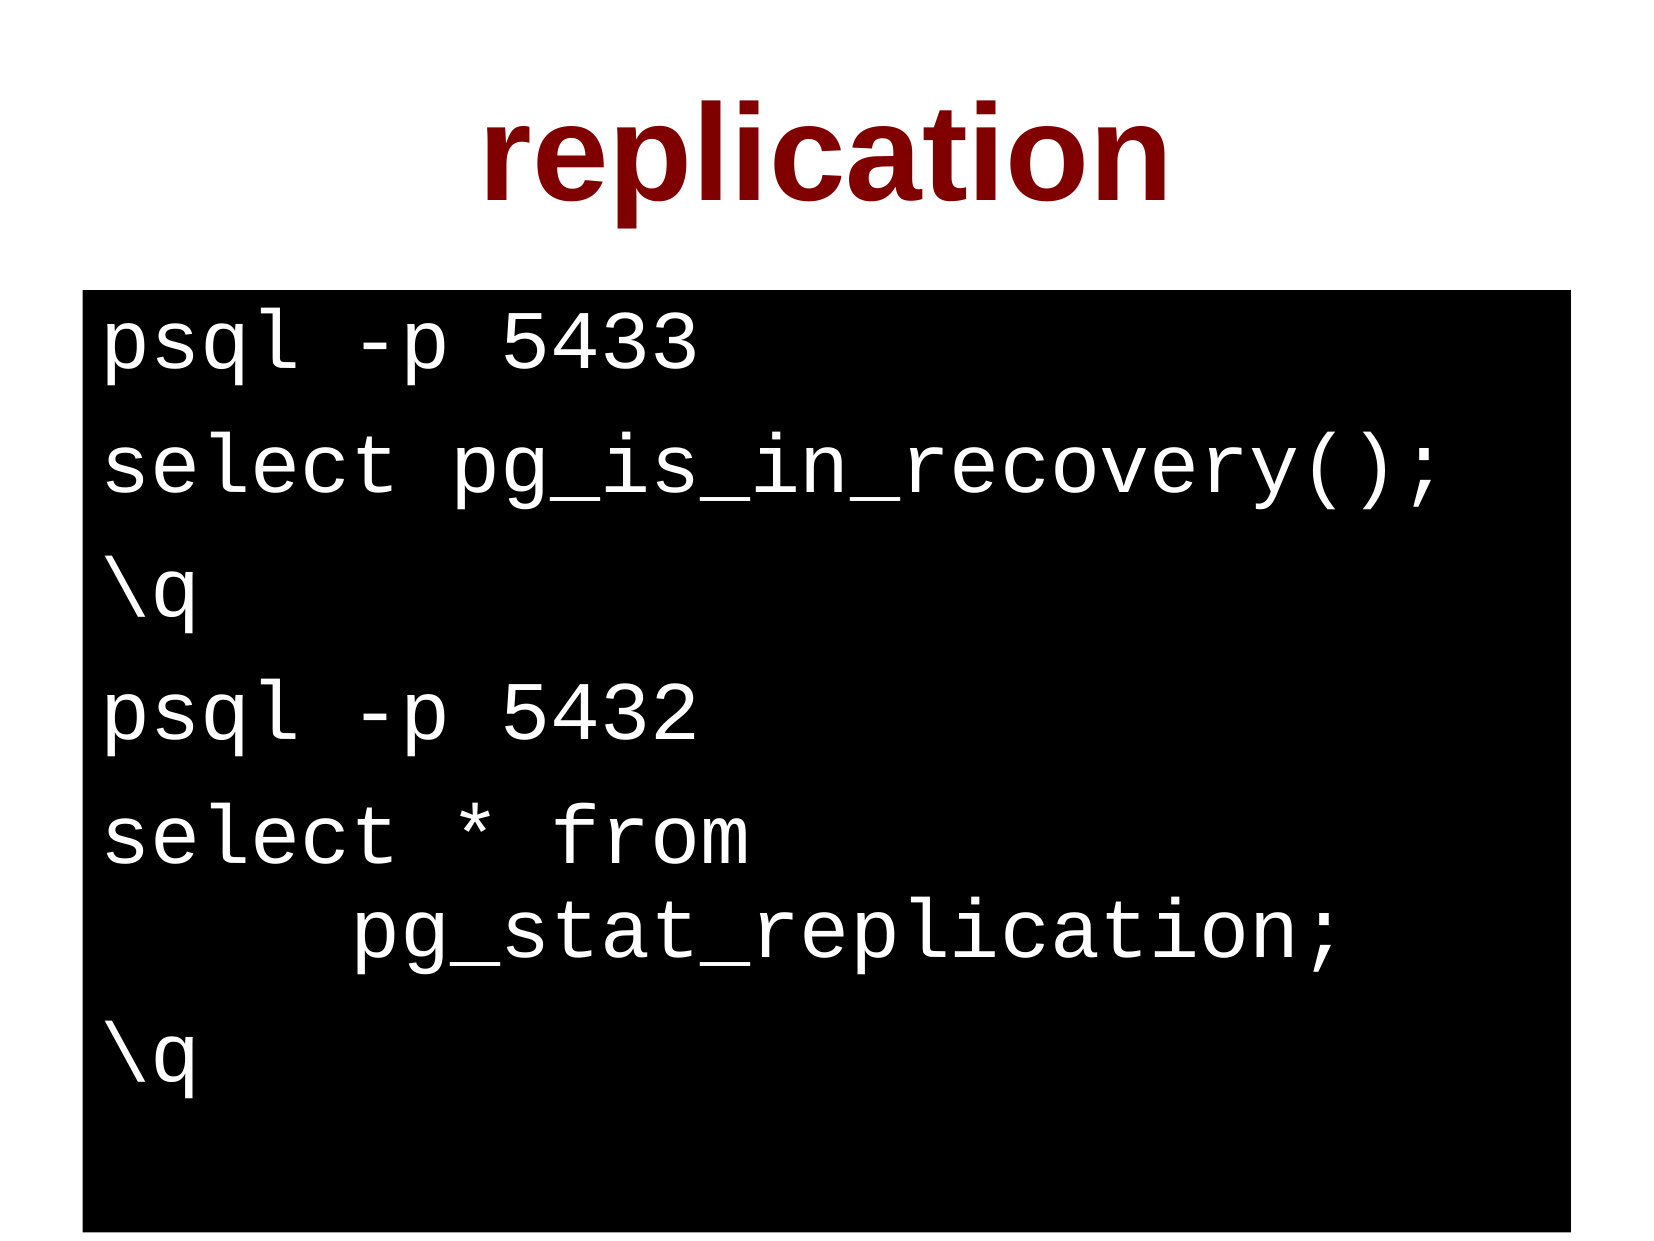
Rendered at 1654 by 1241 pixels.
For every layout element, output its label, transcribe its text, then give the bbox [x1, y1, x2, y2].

list psql -p 5433 select pg_is_in_recovery(); \q psql -p 5432 select * from pg_stat_replication; \q [82, 290, 1571, 1233]
title replication [82, 49, 1571, 257]
